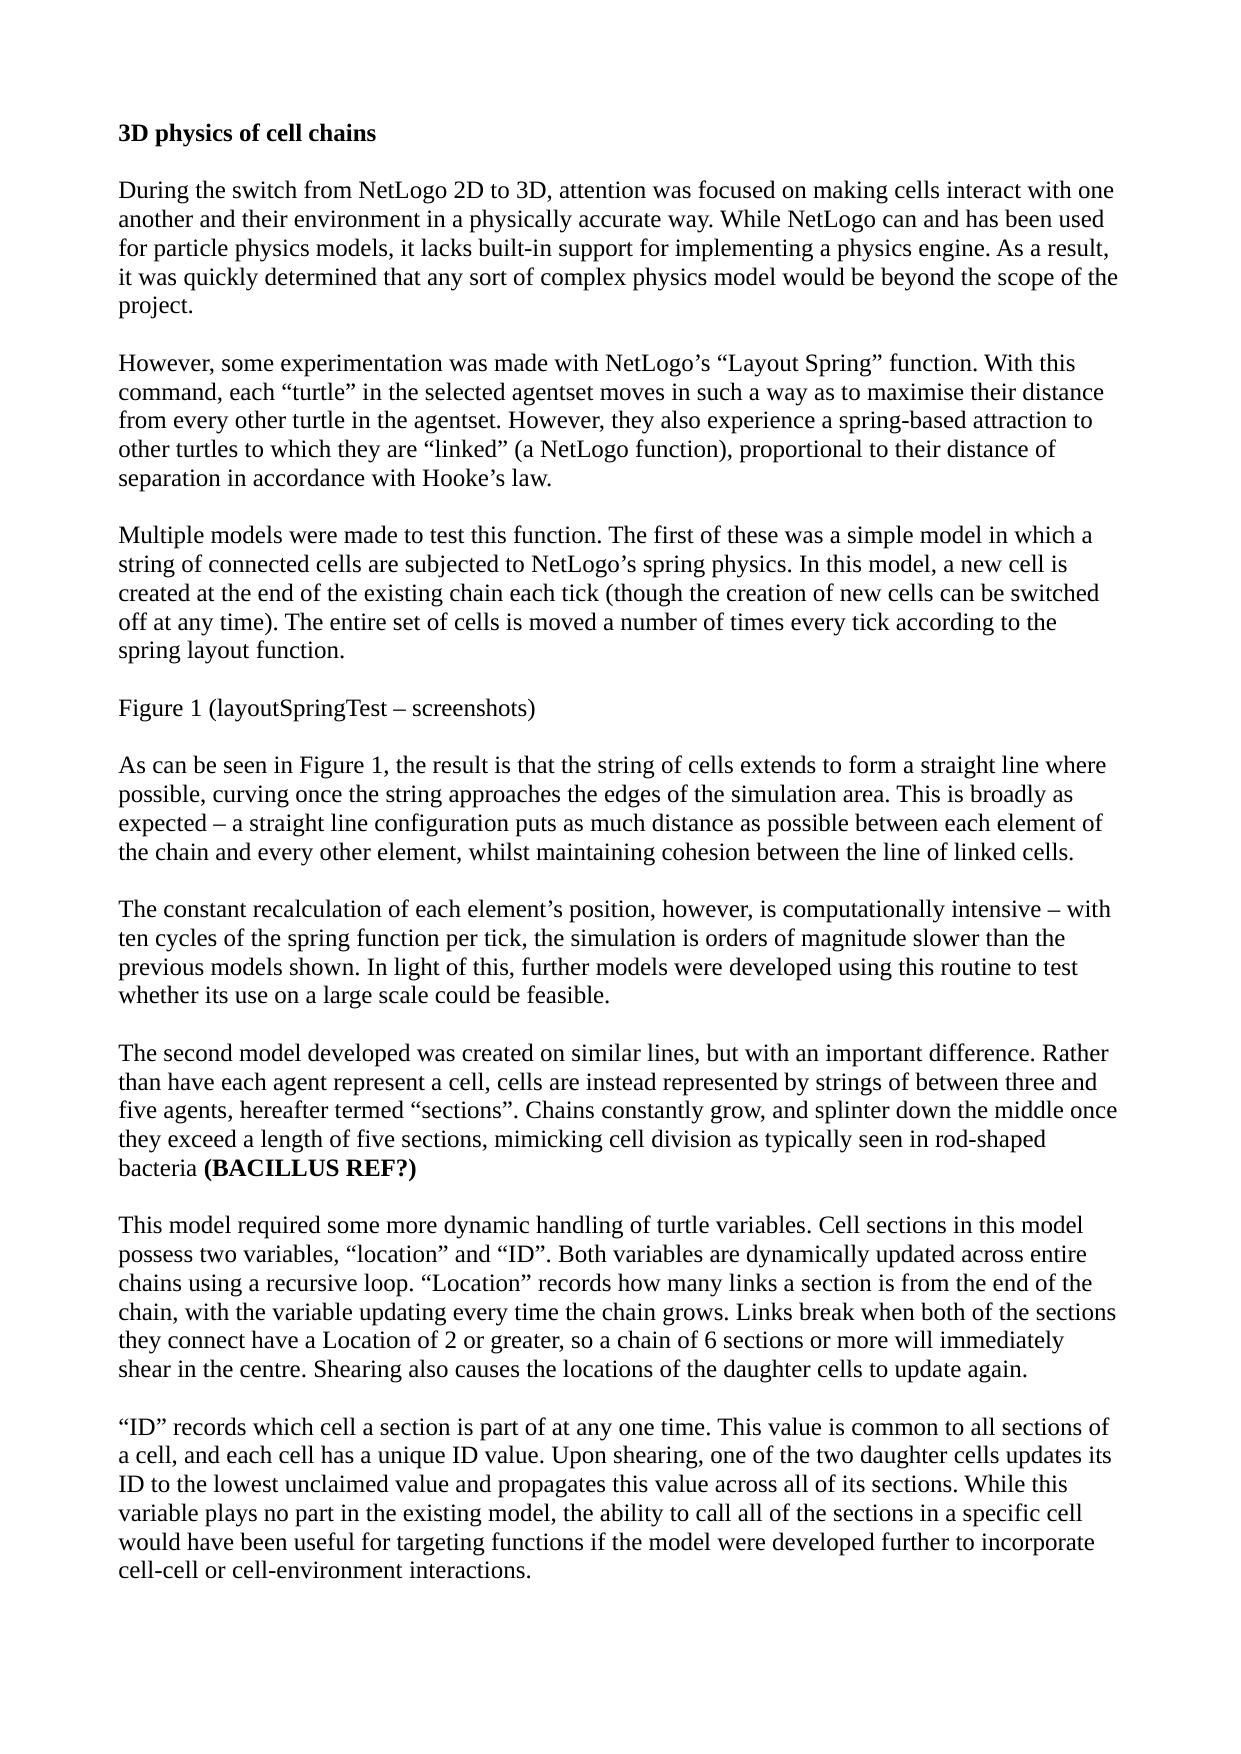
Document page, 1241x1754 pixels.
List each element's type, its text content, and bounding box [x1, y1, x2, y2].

text This model required some more dynamic handling of turtle variables. Cell sections in this model possess two variables, “location” and “ID”. Both variables are dynamically updated across entire chains using a recursive loop. “Location” records how many links a section is from the end of the chain, with the variable updating every time the chain grows. Links break when both of the sections they connect have a Location of 2 or greater, so a chain of 6 sections or more will immediately shear in the centre. Shearing also causes the locations of the daughter cells to update again. [118, 1211, 1122, 1383]
text However, some experimentation was made with NetLogo’s “Layout Spring” function. With this command, each “turtle” in the selected agentset moves in such a way as to maximise their distance from every other turtle in the agentset. However, they also experience a spring-based attraction to other turtles to which they are “linked” (a NetLogo function), proportional to their distance of separation in accordance with Hooke’s law. [118, 348, 1122, 492]
text As can be seen in Figure 1, the result is that the string of cells extends to form a straight line where possible, curving once the string approaches the edges of the simulation area. This is broadly as expected – a straight line configuration puts as much distance as possible between each element of the chain and every other element, whilst maintaining cohesion between the line of linked cells. [118, 751, 1122, 866]
text Figure 1 (layoutSpringTest – screenshots) [118, 693, 1122, 722]
text Multiple models were made to test this function. The first of these was a simple model in which a string of connected cells are subjected to NetLogo’s spring physics. In this model, a new cell is created at the end of the existing chain each tick (though the creation of new cells can be switched off at any time). The entire set of cells is moved a number of times every tick according to the spring layout function. [118, 521, 1122, 664]
text The constant recalculation of each element’s position, however, is computationally intensive – with ten cycles of the spring function per tick, the simulation is orders of magnitude slower than the previous models shown. In light of this, further models were developed using this routine to test whether its use on a large scale could be feasible. [118, 894, 1122, 1009]
text “ID” records which cell a section is part of at any one time. This value is common to all sections of a cell, and each cell has a unique ID value. Upon shearing, one of the two daughter cells updates its ID to the lowest unclaimed value and propagates this value across all of its sections. While this variable plays no part in the existing model, the ability to call all of the sections in a specific cell would have been useful for targeting functions if the model were developed further to incorporate cell-cell or cell-environment interactions. [118, 1412, 1122, 1584]
text During the switch from NetLogo 2D to 3D, attention was focused on making cells interact with one another and their environment in a physically accurate way. While NetLogo can and has been used for particle physics models, it lacks built-in support for implementing a physics engine. As a result, it was quickly determined that any sort of complex physics model would be beyond the scope of the project. [118, 176, 1122, 319]
text 3D physics of cell chains [118, 118, 1122, 147]
text The second model developed was created on similar lines, but with an important difference. Rather than have each agent represent a cell, cells are instead represented by strings of between three and five agents, hereafter termed “sections”. Chains constantly grow, and splinter down the middle once they exceed a length of five sections, mimicking cell division as typically seen in rod-shaped bacteria (BACILLUS REF?) [118, 1038, 1122, 1182]
